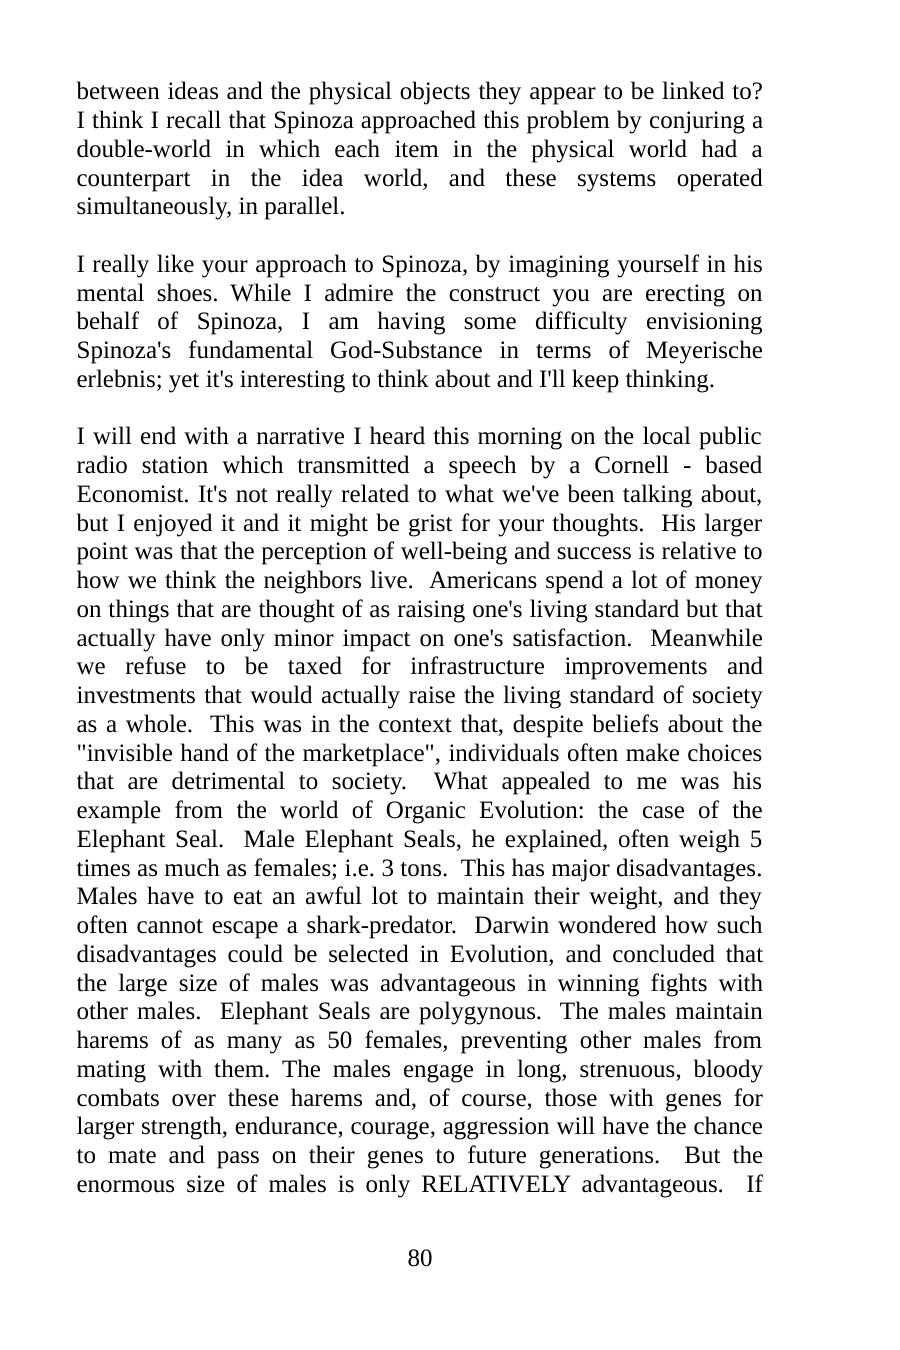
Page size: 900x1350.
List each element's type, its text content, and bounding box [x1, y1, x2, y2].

text I will end with a narrative I heard this morning on the local public radio station which transmitted a speech by a Cornell - based Economist. It's not really related to what we've been talking about, but I enjoyed it and it might be grist for your thoughts. His larger point was that the perception of well-being and success is relative to how we think the neighbors live. Americans spend a lot of money on things that are thought of as raising one's living standard but that actually have only minor impact on one's satisfaction. Meanwhile we refuse to be taxed for infrastructure improvements and investments that would actually raise the living standard of society as a whole. This was in the context that, despite beliefs about the "invisible hand of the marketplace", individuals often make choices that are detrimental to society. What appealed to me was his example from the world of Organic Evolution: the case of the Elephant Seal. Male Elephant Seals, he explained, often weigh 5 times as much as females; i.e. 3 tons. This has major disadvantages. Males have to eat an awful lot to maintain their weight, and they often cannot escape a shark-predator. Darwin wondered how such disadvantages could be selected in Evolution, and concluded that the large size of males was advantageous in winning fights with other males. Elephant Seals are polygynous. The males maintain harems of as many as 50 females, preventing other males from mating with them. The males engage in long, strenuous, bloody combats over these harems and, of course, those with genes for larger strength, endurance, courage, aggression will have the chance to mate and pass on their genes to future generations. But the enormous size of males is only RELATIVELY advantageous. If [76, 421, 763, 1198]
text between ideas and the physical objects they appear to be linked to? I think I recall that Spinoza approached this problem by conjuring a double-world in which each item in the physical world had a counterpart in the idea world, and these systems operated simultaneously, in parallel. [76, 76, 763, 220]
text I really like your approach to Spinoza, by imagining yourself in his mental shoes. While I admire the construct you are erecting on behalf of Spinoza, I am having some difficulty envisioning Spinoza's fundamental God-Substance in terms of Meyerische erlebnis; yet it's interesting to think about and I'll keep thinking. [76, 249, 763, 393]
